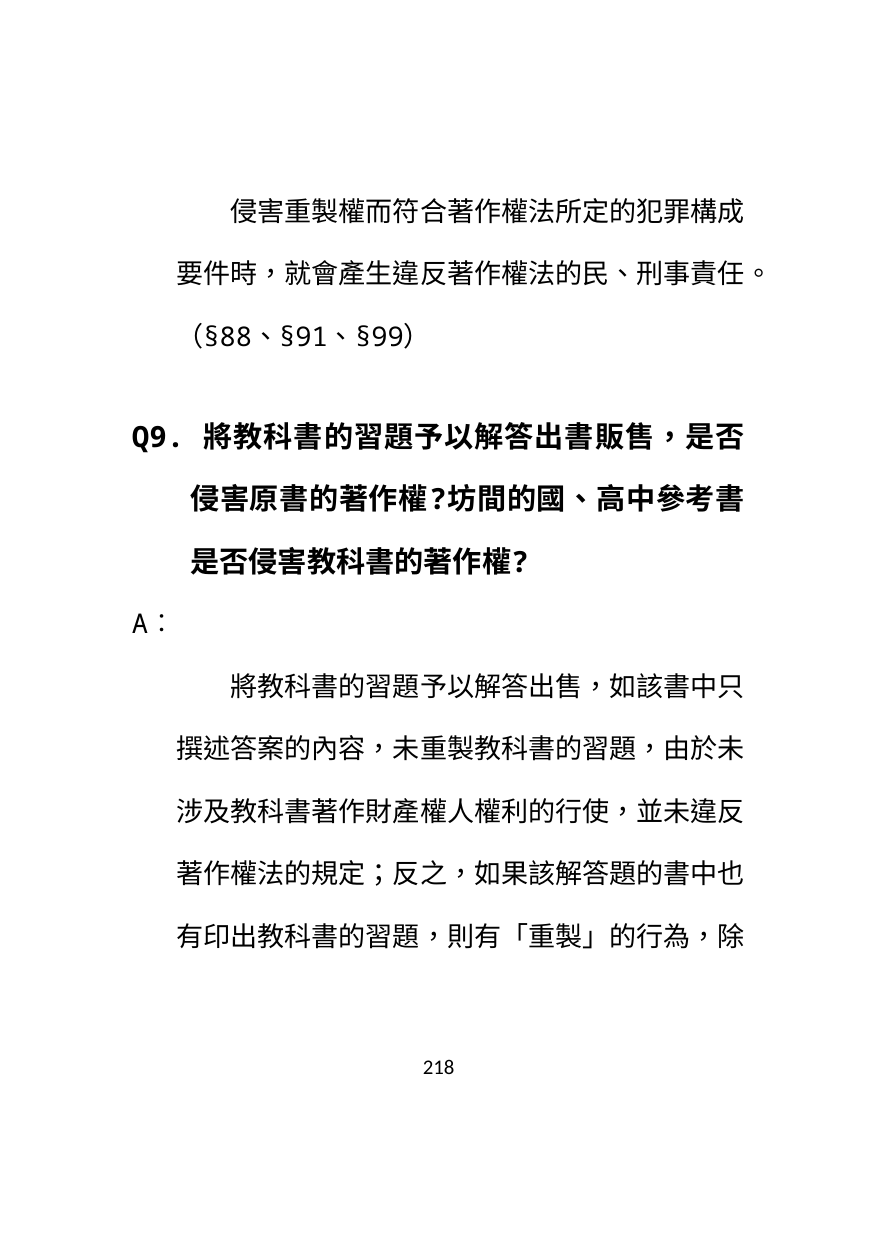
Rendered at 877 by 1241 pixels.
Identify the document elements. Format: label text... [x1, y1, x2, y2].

text 將教科書的習題予以解答出售，如該書中只撰述答案的內容，未重製教科書的習題，由於未涉及教科書著作財產權人權利的行使，並未違反著作權法的規定；反之，如果該解答題的書中也有印出教科書的習題，則有「重製」的行為，除 [176, 643, 745, 955]
text A︰ [132, 580, 745, 643]
text 侵害重製權而符合著作權法所定的犯罪構成要件時，就會產生違反著作權法的民、刑事責任。（§88、§91、§99） [176, 168, 745, 355]
text Q9. 將教科書的習題予以解答出書販售，是否侵害原書的著作權?坊間的國、高中參考書是否侵害教科書的著作權? [132, 393, 745, 580]
